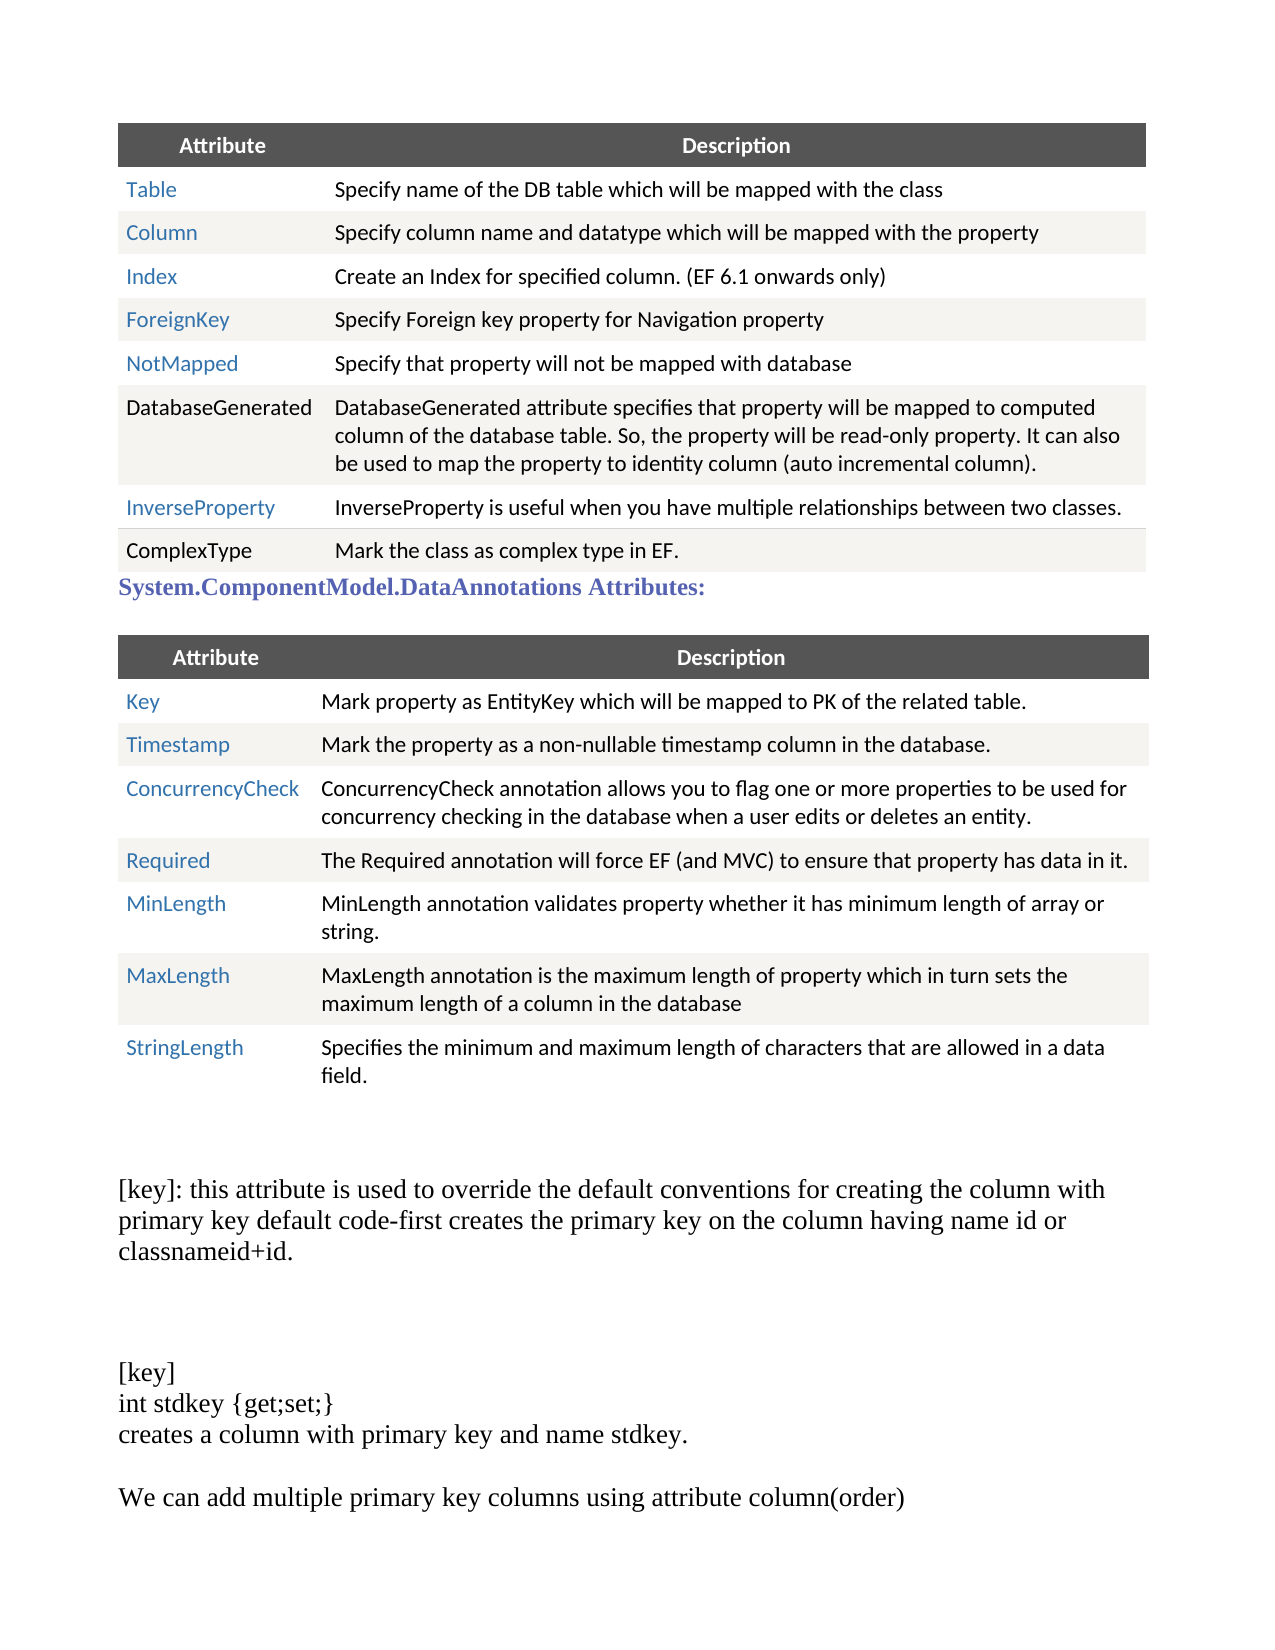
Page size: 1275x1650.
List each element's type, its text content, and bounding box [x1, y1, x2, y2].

table_cell StringLength [118, 1025, 313, 1097]
text We can add multiple primary key columns using attribute column(order) [118, 1481, 1157, 1512]
table_cell InverseProperty [118, 485, 327, 528]
table_cell DatabaseGenerated [118, 385, 327, 485]
table_cell ConcurrencyCheck annotation allows you to flag one or more properties to be used for concurrency checking in the database when a user edits or deletes an entity. [313, 766, 1149, 838]
table_cell ComplexType [118, 529, 327, 572]
table_cell Specifies the minimum and maximum length of characters that are allowed in a data field. [313, 1025, 1149, 1097]
table_cell Specify Foreign key property for Navigation property [327, 298, 1146, 341]
table_cell Timestamp [118, 723, 313, 766]
table_cell Mark the property as a non-nullable timestamp column in the database. [313, 723, 1149, 766]
table_cell Specify name of the DB table which will be mapped with the class [327, 167, 1146, 211]
text [key]: this attribute is used to override the default conventions for creating the column with primary key default code-first creates the primary key on the column having name id or classnameid+id. [118, 1173, 1157, 1266]
table_cell ConcurrencyCheck [118, 766, 313, 838]
table_header Description [327, 123, 1146, 167]
table_header Description [313, 635, 1149, 679]
table_cell Mark the class as complex type in EF. [327, 529, 1146, 572]
table_cell DatabaseGenerated attribute specifies that property will be mapped to computed column of the database table. So, the property will be read-only property. It can also be used to map the property to identity column (auto incremental column). [327, 385, 1146, 485]
table_cell ForeignKey [118, 298, 327, 341]
text creates a column with primary key and name stdkey. [118, 1419, 1157, 1450]
table_header Attribute [118, 635, 313, 679]
table_cell NotMapped [118, 341, 327, 385]
text int stdkey {get;set;} [118, 1387, 1157, 1419]
text [key] [118, 1356, 1157, 1387]
table_cell Required [118, 838, 313, 882]
table_cell Mark property as EntityKey which will be mapped to PK of the related table. [313, 679, 1149, 723]
table_cell Create an Index for specified column. (EF 6.1 onwards only) [327, 254, 1146, 298]
table_cell Key [118, 679, 313, 723]
table_cell InverseProperty is useful when you have multiple relationships between two classes. [327, 485, 1146, 528]
table_cell Index [118, 254, 327, 298]
table_cell MaxLength [118, 953, 313, 1025]
table_cell Column [118, 211, 327, 254]
table_cell Specify column name and datatype which will be mapped with the property [327, 211, 1146, 254]
subtitle System.ComponentModel.DataAnnotations Attributes: [118, 179, 1157, 601]
table_cell Table [118, 167, 327, 211]
table_cell MaxLength annotation is the maximum length of property which in turn sets the maximum length of a column in the database [313, 953, 1149, 1025]
table_cell Specify that property will not be mapped with database [327, 341, 1146, 385]
table_cell The Required annotation will force EF (and MVC) to ensure that property has data in it. [313, 838, 1149, 882]
table_cell MinLength annotation validates property whether it has minimum length of array or string. [313, 882, 1149, 953]
table_cell MinLength [118, 882, 313, 953]
table_header Attribute [118, 123, 327, 167]
